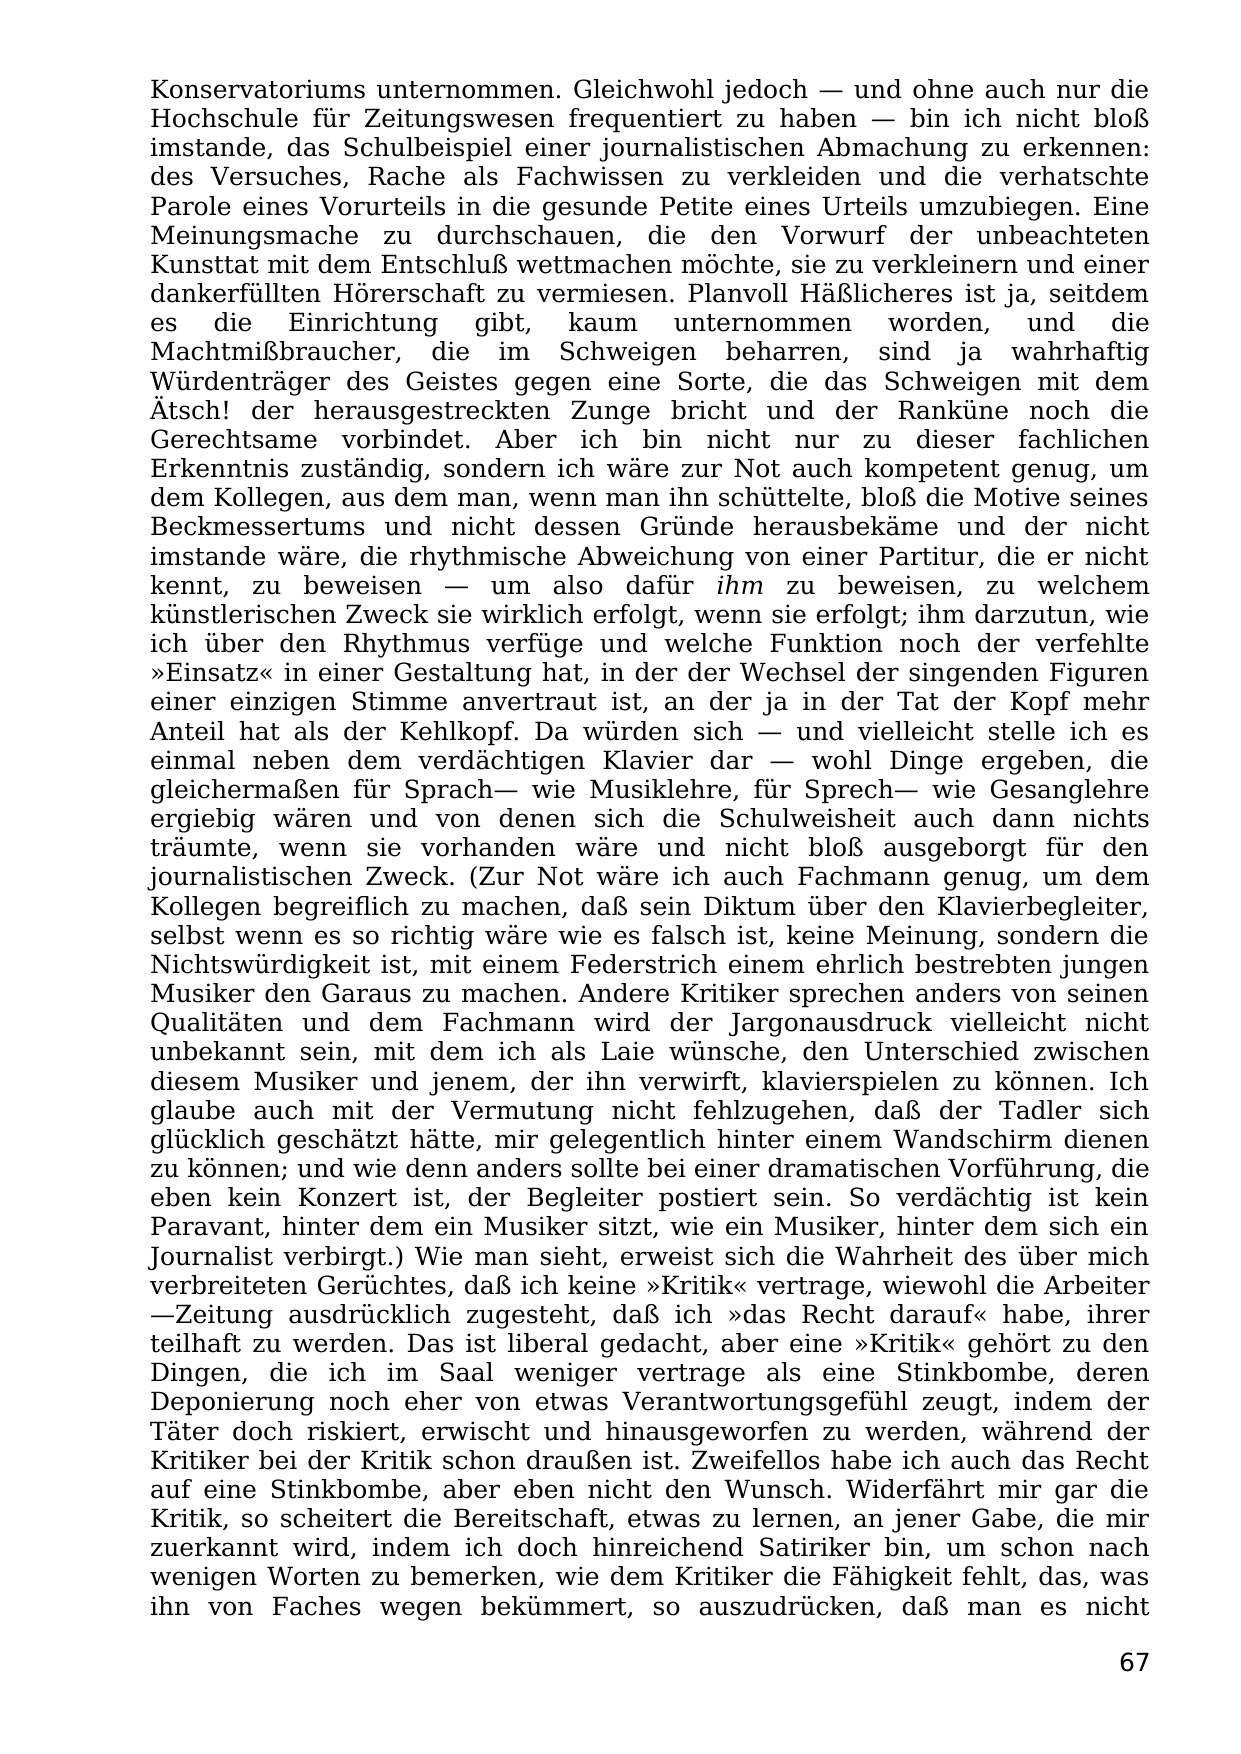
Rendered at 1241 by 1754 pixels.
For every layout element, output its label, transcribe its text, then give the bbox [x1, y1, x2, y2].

text Konservatoriums unternommen. Gleichwohl jedoch — und ohne auch nur die Hochschule für Zeitungswesen frequentiert zu haben — bin ich nicht bloß imstande, das Schulbeispiel einer journalistischen Ab­machung zu erkennen: des Versuches, Rache als Fachwissen zu verkleiden und die verhatschte Parole eines Vorurteils in die gesunde Petite eines Urteils umzubiegen. Eine Meinungsmache zu durchschauen, die den Vorwurf der unbeachteten Kunsttat mit dem Entschluß wettmachen möchte, sie zu verkleinern und einer dankerfüllten Hörerschaft zu vermiesen. Planvoll Häßlicheres ist ja, seitdem es die Einrichtung gibt, kaum unternommen worden, und die Machtmißbraucher, die im Schweigen beharren, sind ja wahrhaftig Würdenträger des Geistes gegen eine Sorte, die das Schweigen mit dem Ätsch! der herausgestreckten Zunge bricht und der Ranküne noch die Gerechtsame vorbindet. Aber ich bin nicht nur zu dieser fachlichen Erkenntnis zuständig, sondern ich wäre zur Not auch kompetent genug, um dem Kollegen, aus dem man, wenn man ihn schüttelte, bloß die Motive seines Beckmessertums und nicht dessen Gründe herausbekäme und der nicht imstande wäre, die rhythmische Abweichung von einer Partitur, die er nicht kennt, zu beweisen — um also dafür ihm zu beweisen, zu welchem künstlerischen Zweck sie wirklich erfolgt, wenn sie erfolgt; ihm darzutun, wie ich über den Rhythmus verfüge und welche Funktion noch der verfehlte »Einsatz« in einer Gestaltung hat, in der der Wechsel der singenden Figuren einer einzigen Stimme anvertraut ist, an der ja in der Tat der Kopf mehr Anteil hat als der Kehlkopf. Da würden sich — und vielleicht stelle ich es einmal neben dem verdächtigen Klavier dar — wohl Dinge ergeben, die gleichermaßen für Sprach— wie Musiklehre, für Sprech— wie Gesanglehre ergiebig wären und von denen sich die Schulweisheit auch dann nichts träumte, wenn sie vorhanden wäre und nicht bloß ausgeborgt für den journalistischen Zweck. (Zur Not wäre ich auch Fachmann genug, um dem Kollegen begreiflich zu machen, daß sein Diktum über den Klavierbegleiter, selbst wenn es so richtig wäre wie es falsch ist, keine Meinung, sondern die Nichtswürdigkeit ist, mit einem Federstrich einem ehrlich bestrebten jungen Musiker den Garaus zu machen. Andere Kritiker sprechen anders von seinen Qualitäten und dem Fachmann wird der Jargonausdruck vielleicht nicht unbekannt sein, mit dem ich als Laie wünsche, den Unterschied zwischen diesem Musiker und jenem, der ihn verwirft, klavierspielen zu können. Ich glaube auch mit der Vermutung nicht fehlzugehen, daß der Tadler sich glücklich geschätzt hätte, mir gelegentlich hinter einem Wandschirm dienen zu können; und wie denn anders sollte bei einer dramatischen Vorführung, die eben kein Konzert ist, der Begleiter postiert sein. So verdächtig ist kein Paravant, hinter dem ein Musiker sitzt, wie ein Musiker, hinter dem sich ein Journalist verbirgt.) Wie man sieht, erweist sich die Wahrheit des über mich verbreiteten Gerüchtes, daß ich keine »Kritik« vertrage, wiewohl die Arbeiter—Zeitung ausdrücklich zugesteht, daß ich »das Recht darauf« habe, ihrer teilhaft zu werden. Das ist liberal gedacht, aber eine »Kritik« gehört zu den Dingen, die ich im Saal weniger vertrage als eine Stinkbombe, deren Deponierung noch eher von etwas Verantwortungsgefühl zeugt, indem der Täter doch riskiert, erwischt und hinausgeworfen zu werden, während der Kritiker bei der Kritik schon draußen ist. Zweifellos habe ich auch das Recht auf eine Stinkbombe, aber eben nicht den Wunsch. Widerfährt mir gar die Kritik, so scheitert die Bereitschaft, etwas zu lernen, an jener Gabe, die mir zuerkannt wird, indem ich doch hinreichend Satiriker bin, um schon nach wenigen Worten zu bemerken, wie dem Kritiker die Fähigkeit fehlt, das, was ihn von Faches wegen bekümmert, so auszudrücken, daß man es nicht [150, 75, 1151, 1621]
